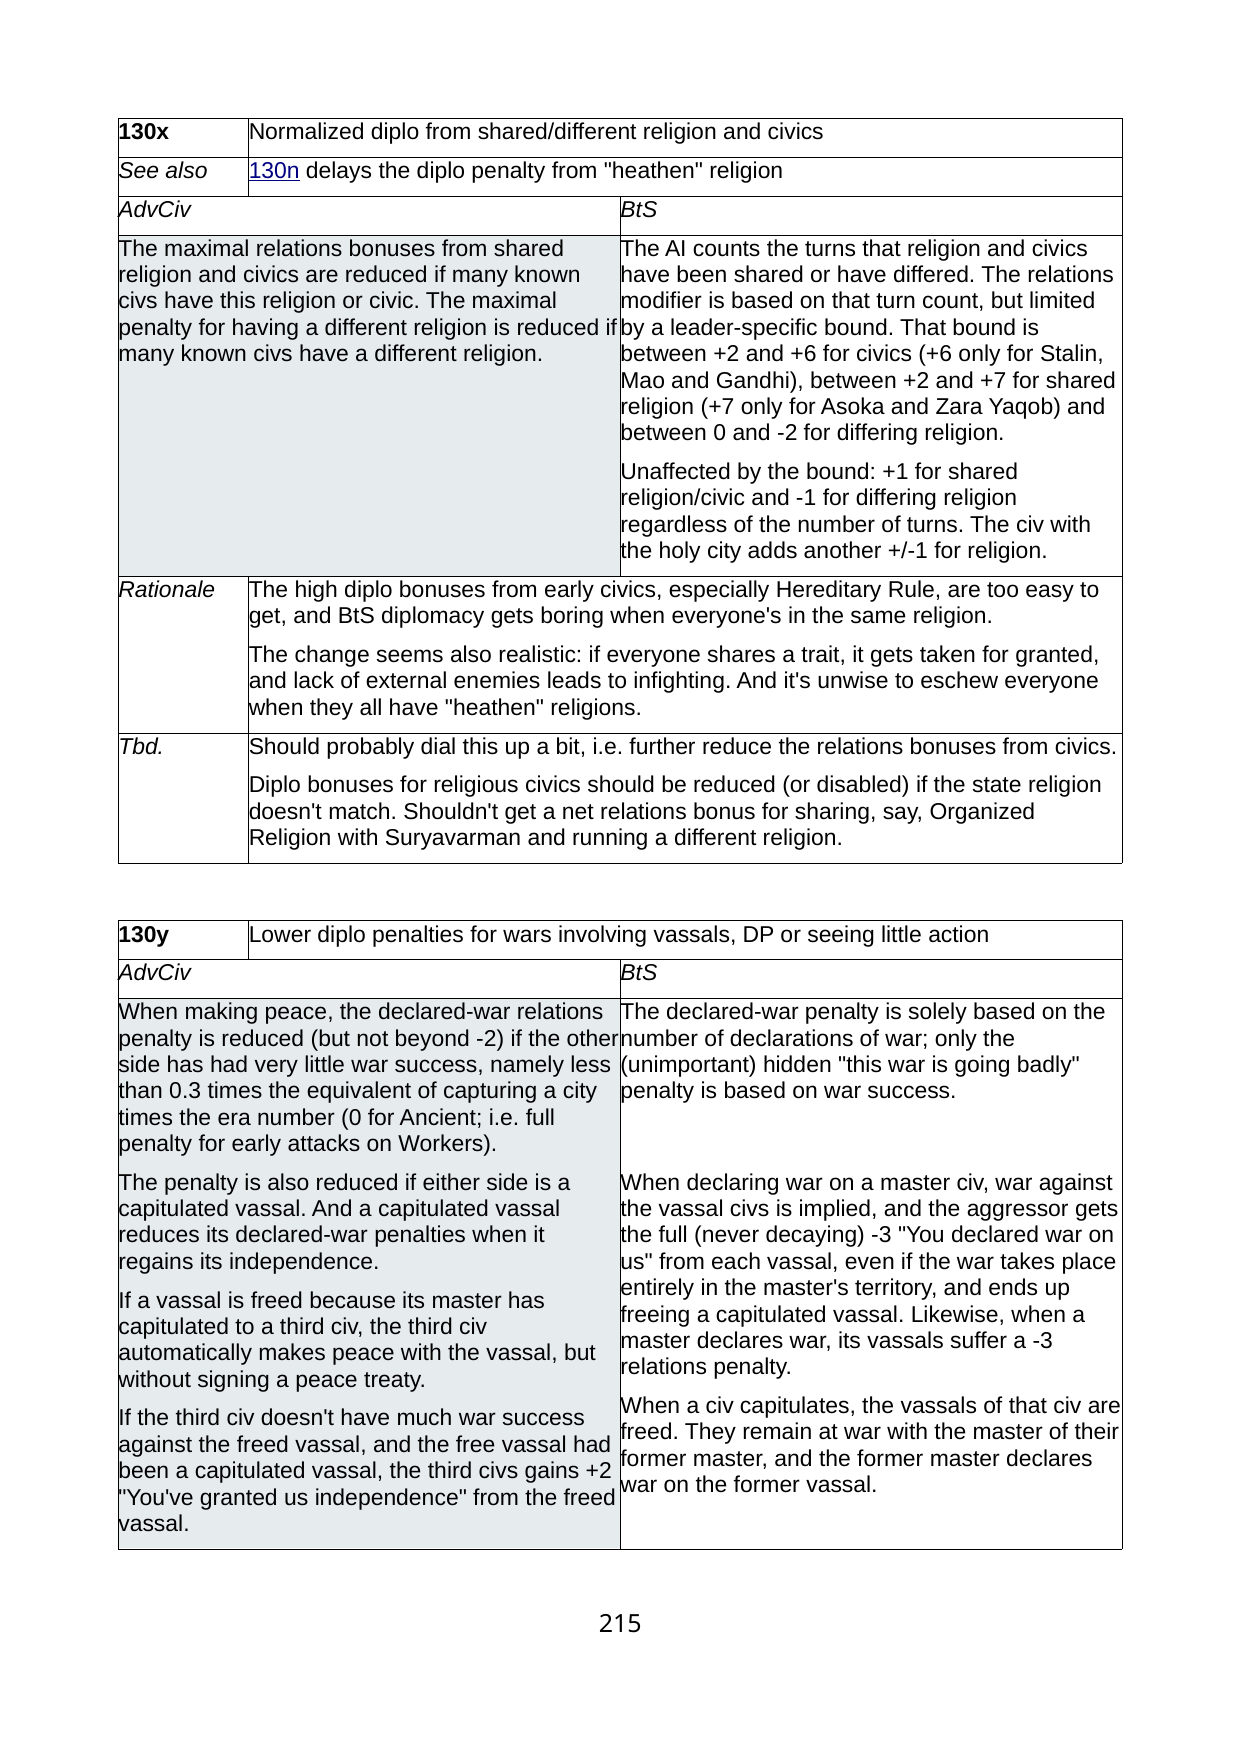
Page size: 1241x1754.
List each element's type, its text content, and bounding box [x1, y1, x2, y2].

table_header 130x [119, 119, 248, 157]
table_cell Tbd. [119, 734, 248, 863]
table_header Normalized diplo from shared/different religion and civics [249, 119, 1122, 157]
table_cell When making peace, the declared-war relations penalty is reduced (but not beyond -2) if the other side has had very little war success, namely less than 0.3 times the equivalent of capturing a city times the era number (0 for Ancient; i.e. full penalty for early attacks on Workers). The penalty is also reduced if either side is a capitulated vassal. And a capitulated vassal reduces its declared-war penalties when it regains its independence. If a vassal is freed because its master has capitulated to a third civ, the third civ automatically makes peace with the vassal, but without signing a peace treaty. If the third civ doesn't have much war success against the freed vassal, and the free vassal had been a capitulated vassal, the third civs gains +2 "You've granted us independence" from the freed vassal. [119, 999, 620, 1548]
table_cell Rationale [119, 577, 248, 732]
table_cell AdvCiv [119, 197, 620, 235]
table_cell BtS [621, 960, 1122, 998]
table_cell The AI counts the turns that religion and civics have been shared or have differed. The relations modifier is based on that turn count, but limited by a leader-specific bound. That bound is between +2 and +6 for civics (+6 only for Stalin, Mao and Gandhi), between +2 and +7 for shared religion (+7 only for Asoka and Zara Yaqob) and between 0 and -2 for differing religion. Unaffected by the bound: +1 for shared religion/civic and -1 for differing religion regardless of the number of turns. The civ with the holy city adds another +/-1 for religion. [621, 236, 1122, 576]
table_cell The high diplo bonuses from early civics, especially Hereditary Rule, are too easy to get, and BtS diplomacy gets boring when everyone's in the same religion. The change seems also realistic: if everyone shares a trait, it gets taken for granted, and lack of external enemies leads to infighting. And it's unwise to eschew everyone when they all have "heathen" religions. [249, 577, 1122, 732]
table_cell AdvCiv [119, 960, 620, 998]
table_cell Should probably dial this up a bit, i.e. further reduce the relations bonuses from civics. Diplo bonuses for religious civics should be reduced (or disabled) if the state religion doesn't match. Shouldn't get a net relations bonus for sharing, say, Organized Religion with Suryavarman and running a different religion. [249, 734, 1122, 863]
table_cell The declared-war penalty is solely based on the number of declarations of war; only the (unimportant) hidden "this war is going badly" penalty is based on war success. When declaring war on a master civ, war against the vassal civs is implied, and the aggressor gets the full (never decaying) -3 "You declared war on us" from each vassal, even if the war takes place entirely in the master's territory, and ends up freeing a capitulated vassal. Likewise, when a master declares war, its vassals suffer a -3 relations penalty. When a civ capitulates, the vassals of that civ are freed. They remain at war with the master of their former master, and the former master declares war on the former vassal. [621, 999, 1122, 1548]
table_cell 130n delays the diplo penalty from "heathen" religion [249, 158, 1122, 196]
table_cell The maximal relations bonuses from shared religion and civics are reduced if many known civs have this religion or civic. The maximal penalty for having a different religion is reduced if many known civs have a different religion. [119, 236, 620, 576]
table_header Lower diplo penalties for wars involving vassals, DP or seeing little action [249, 921, 1122, 959]
table_cell See also [119, 158, 248, 196]
table_header 130y [119, 921, 248, 959]
table_cell BtS [621, 197, 1122, 235]
